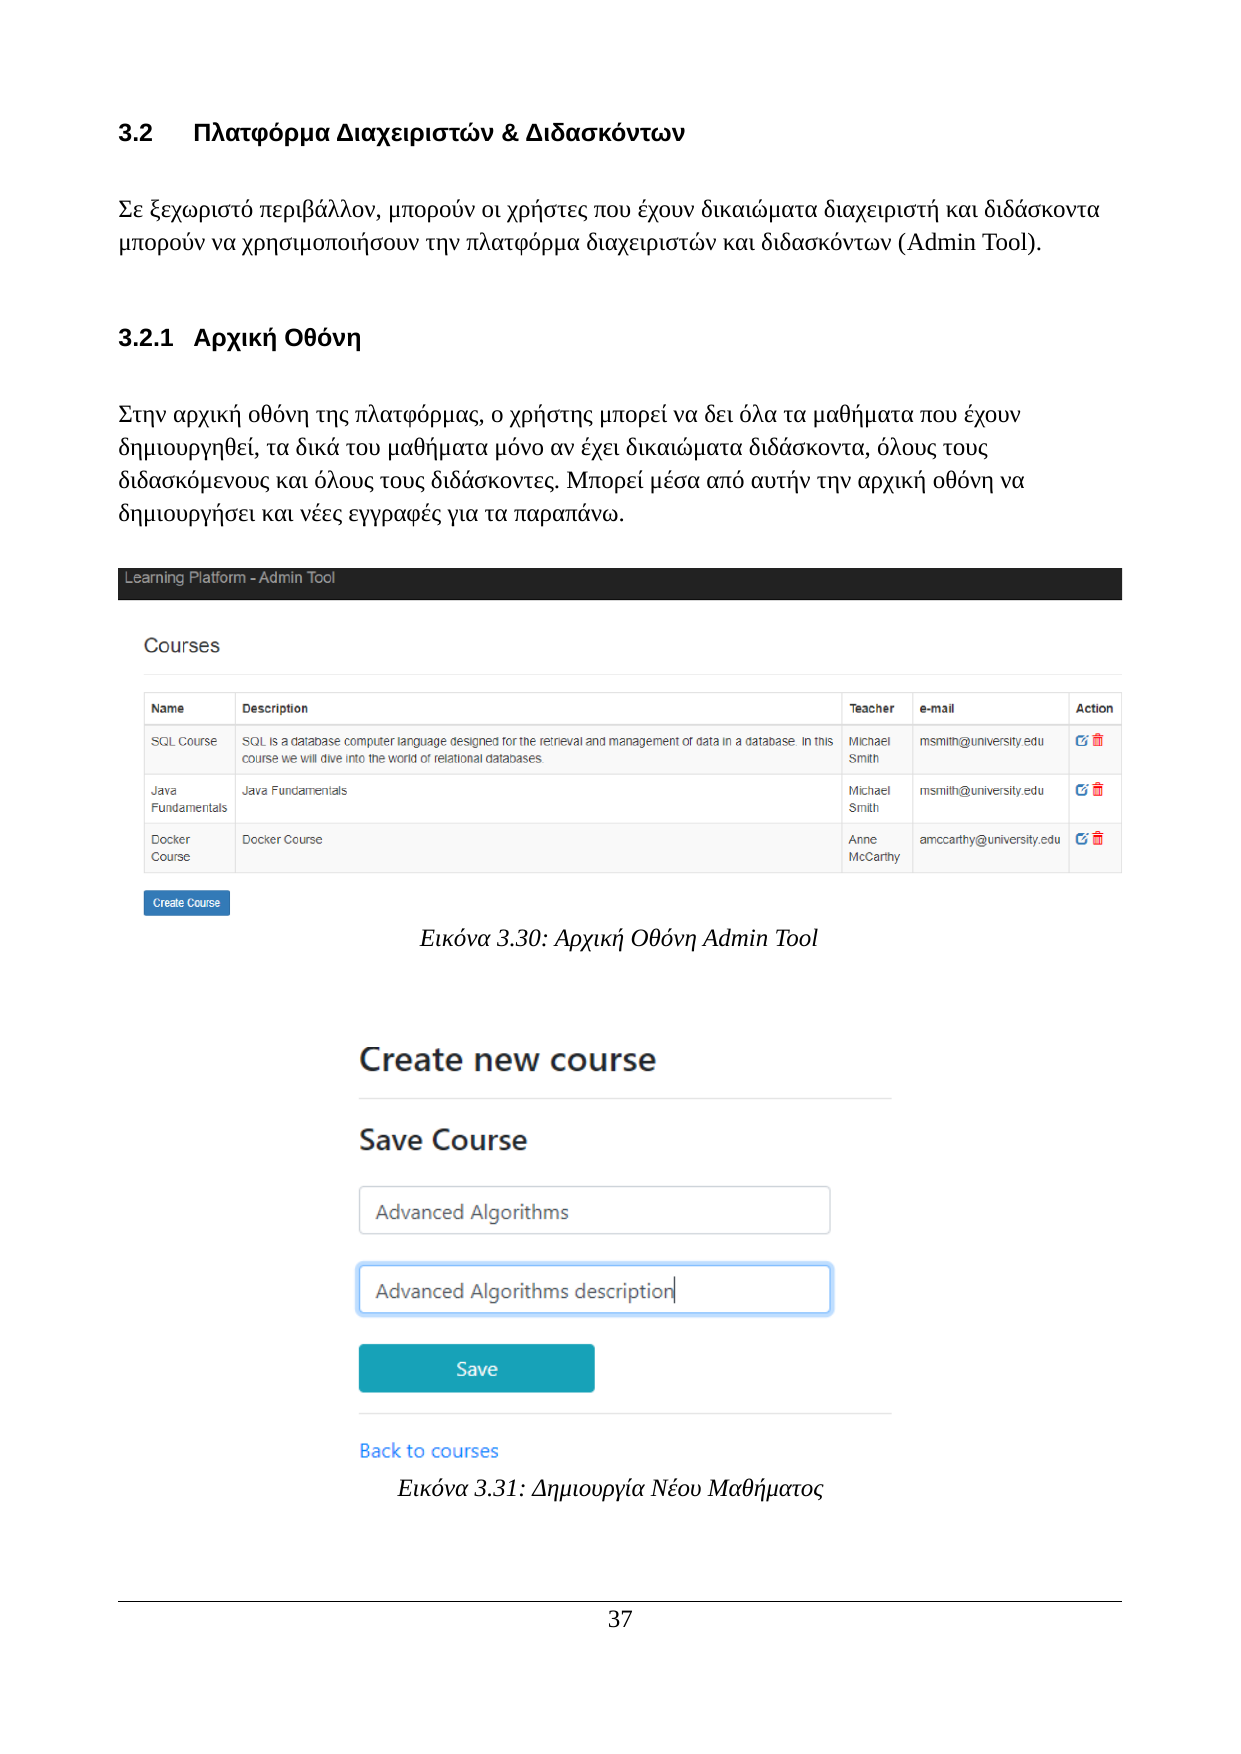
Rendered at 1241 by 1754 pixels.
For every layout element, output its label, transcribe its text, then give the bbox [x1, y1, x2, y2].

picture [118, 568, 1123, 924]
subtitle Αρχική Οθόνη [118, 323, 1122, 351]
picture [331, 1047, 892, 1473]
text Εικόνα 3.30: Αρχική Οθόνη Admin Tool [118, 924, 1122, 952]
subtitle Πλατφόρμα Διαχειριστών & Διδασκόντων [118, 118, 1122, 147]
text Στην αρχική οθόνη της πλατφόρμας, ο χρήστης μπορεί να δει όλα τα μαθήματα που έχουν δημιουργηθεί, τα δικά του μαθήματα μόνο αν έχει δικαιώματα διδάσκοντα, όλους τους διδασκόμενους και όλους τους διδάσκοντες. Μπορεί μέσα από αυτήν την αρχική οθόνη να δημιουργήσει και νέες εγγραφές για τα παραπάνω. [118, 399, 1122, 527]
text Σε ξεχωριστό περιβάλλον, μπορούν οι χρήστες που έχουν δικαιώματα διαχειριστή και διδάσκοντα μπορούν να χρησιμοποιήσουν την πλατφόρμα διαχειριστών και διδασκόντων (Admin Tool). [118, 194, 1122, 256]
text Εικόνα 3.31: Δημιουργία Νέου Μαθήματος [331, 1473, 892, 1502]
